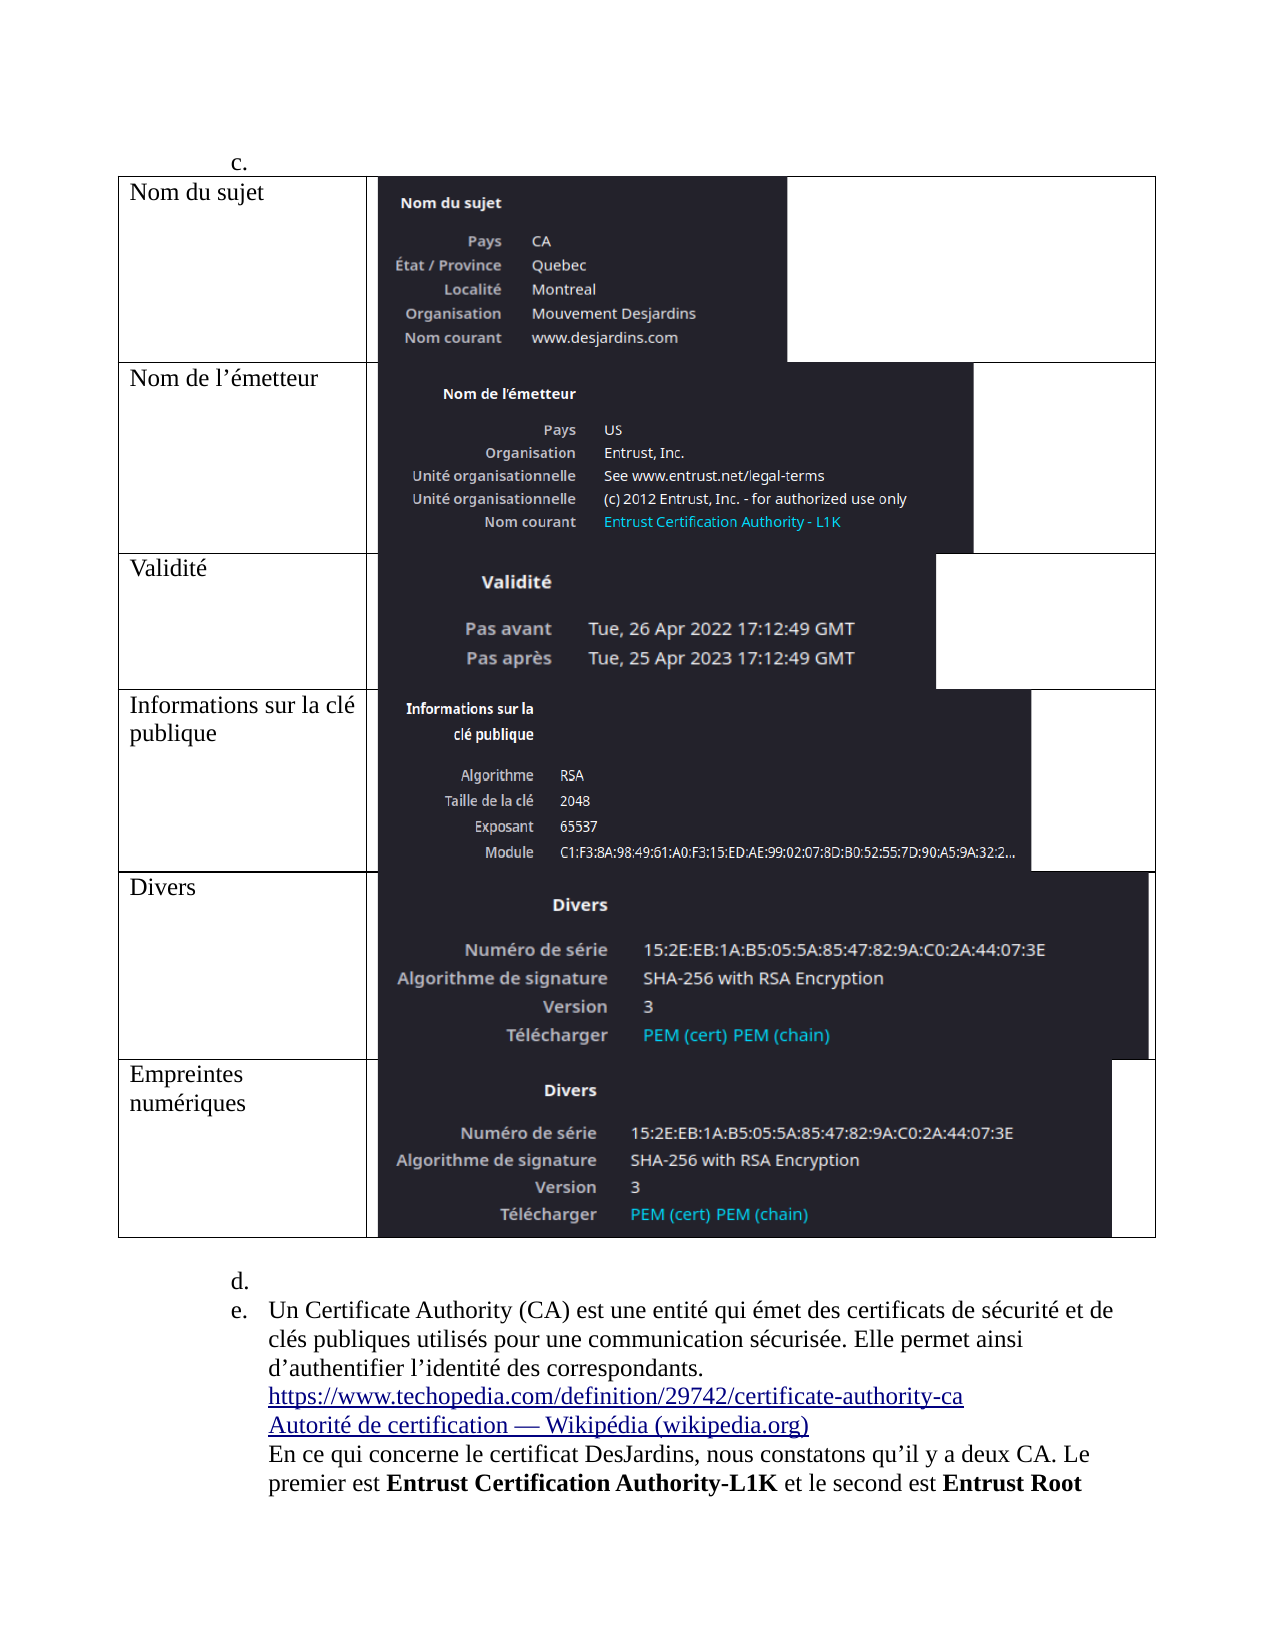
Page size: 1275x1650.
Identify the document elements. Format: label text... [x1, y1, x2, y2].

table_cell Informations sur la clé publique [119, 690, 366, 871]
table_cell [1112, 1060, 1155, 1237]
text En ce qui concerne le certificat DesJardins, nous constatons qu’il y a deux CA. Le premier est Entrust Certification Authority-L1K et le second est Entrust Root [268, 1439, 1157, 1496]
table_cell Nom de l’émetteur [119, 363, 366, 552]
table_cell [367, 554, 377, 689]
table_cell [1149, 873, 1155, 1058]
table_header [367, 177, 377, 362]
table_cell [937, 554, 1155, 689]
table_cell Divers [119, 873, 366, 1058]
table_cell Validité [119, 554, 366, 689]
table_cell [974, 363, 1155, 552]
table_cell [367, 690, 377, 871]
table_cell [1032, 690, 1155, 871]
table_cell [367, 1060, 377, 1237]
table_header [788, 177, 1155, 362]
table_cell [367, 873, 377, 1058]
table_header Nom du sujet [119, 177, 366, 362]
table_cell Empreintes numériques [119, 1060, 366, 1237]
table_cell [367, 363, 377, 552]
text Autorité de certification — Wikipédia (wikipedia.org) [268, 1410, 1157, 1439]
list Un Certificate Authority (CA) est une entité qui émet des certificats de sécurité et de clés publiques utilisés pour une communication sécurisée. Elle permet ainsi d’authentifier l’identité des correspondants. https://www.techopedia.com/definition/29742/certificate-authority-ca [231, 1295, 1157, 1410]
